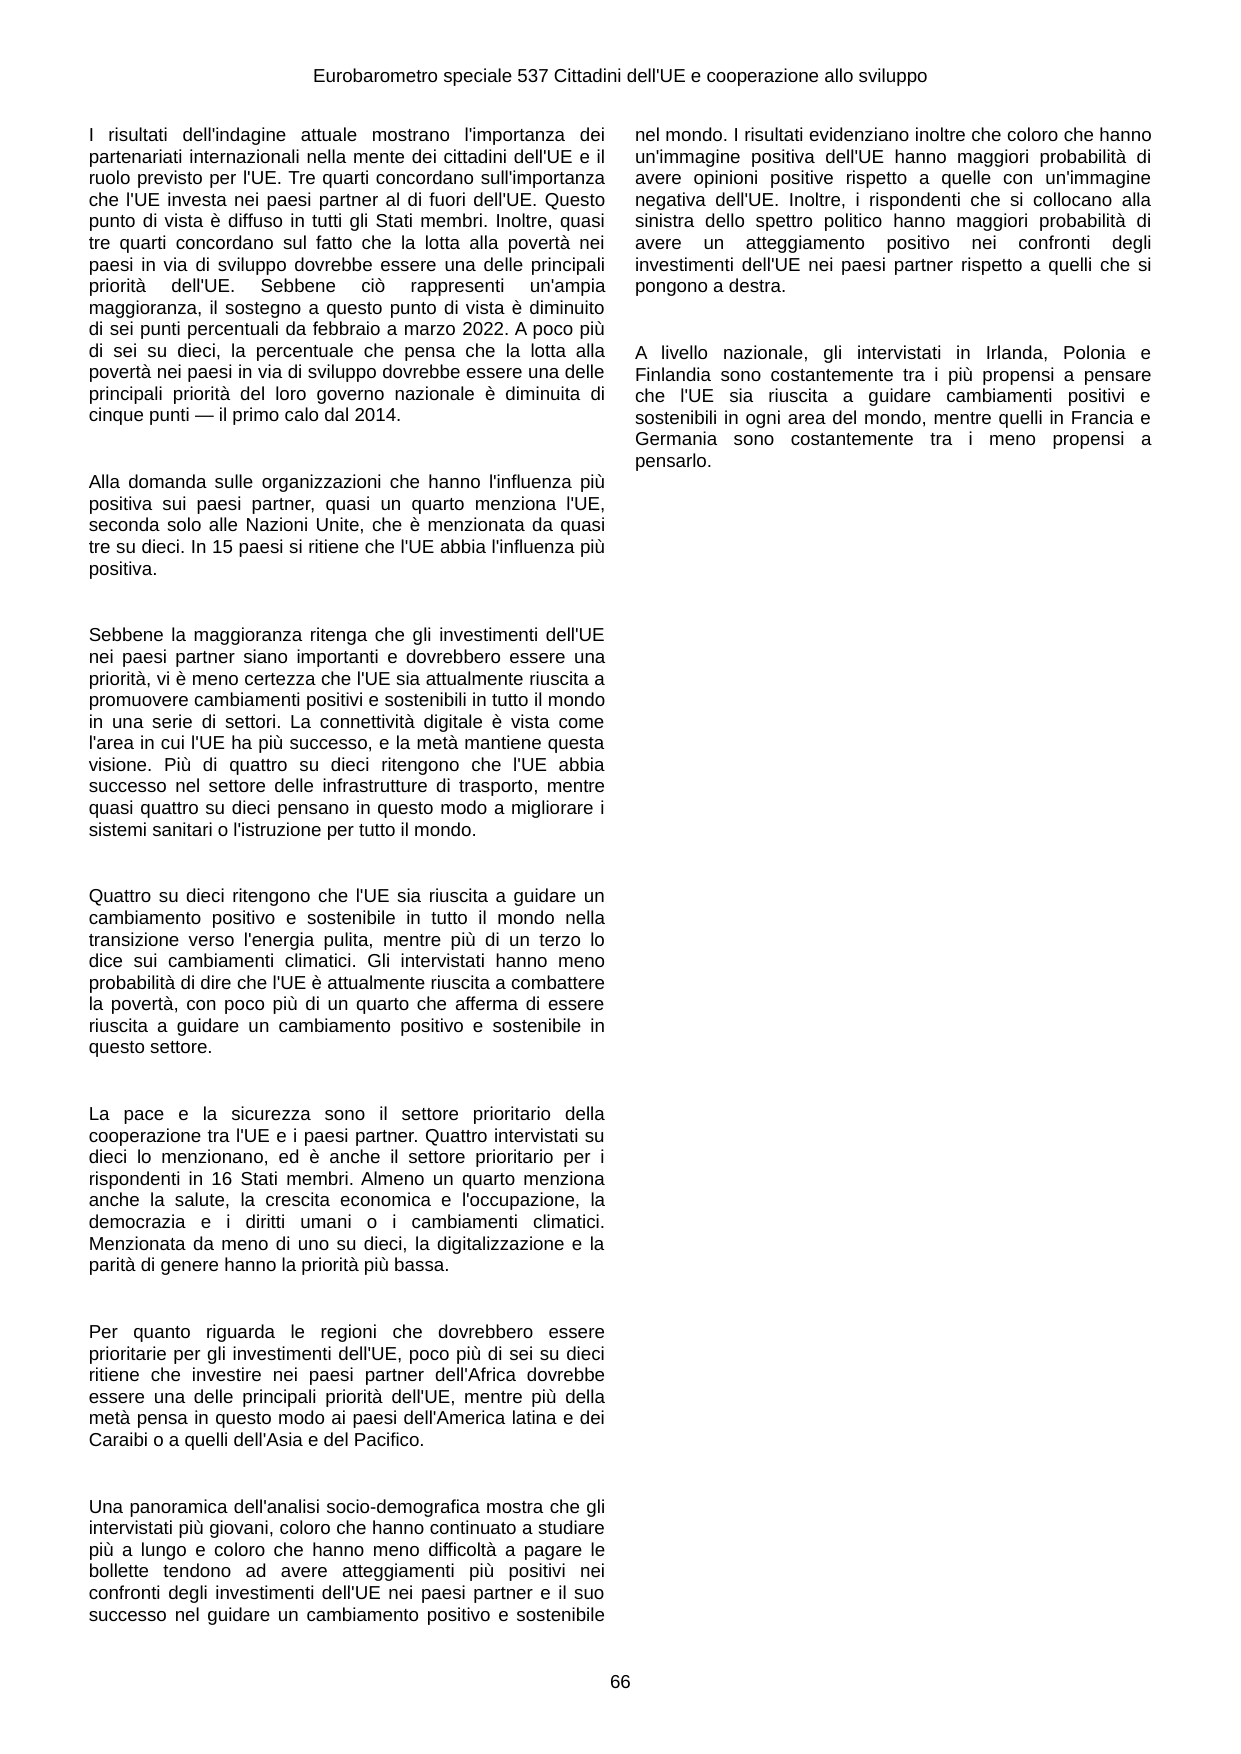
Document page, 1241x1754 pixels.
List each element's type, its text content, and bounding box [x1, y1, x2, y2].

text Quattro su dieci ritengono che l'UE sia riuscita a guidare un cambiamento positivo e sostenibile in tutto il mondo nella transizione verso l'energia pulita, mentre più di un terzo lo dice sui cambiamenti climatici. Gli intervistati hanno meno probabilità di dire che l'UE è attualmente riuscita a combattere la povertà, con poco più di un quarto che afferma di essere riuscita a guidare un cambiamento positivo e sostenibile in questo settore. [88, 885, 605, 1058]
text Sebbene la maggioranza ritenga che gli investimenti dell'UE nei paesi partner siano importanti e dovrebbero essere una priorità, vi è meno certezza che l'UE sia attualmente riuscita a promuovere cambiamenti positivi e sostenibili in tutto il mondo in una serie di settori. La connettività digitale è vista come l'area in cui l'UE ha più successo, e la metà mantiene questa visione. Più di quattro su dieci ritengono che l'UE abbia successo nel settore delle infrastrutture di trasporto, mentre quasi quattro su dieci pensano in questo modo a migliorare i sistemi sanitari o l'istruzione per tutto il mondo. [88, 624, 605, 840]
text A livello nazionale, gli intervistati in Irlanda, Polonia e Finlandia sono costantemente tra i più propensi a pensare che l'UE sia riuscita a guidare cambiamenti positivi e sostenibili in ogni area del mondo, mentre quelli in Francia e Germania sono costantemente tra i meno propensi a pensarlo. [635, 342, 1152, 471]
text Una panoramica dell'analisi socio-demografica mostra che gli intervistati più giovani, coloro che hanno continuato a studiare più a lungo e coloro che hanno meno difficoltà a pagare le bollette tendono ad avere atteggiamenti più positivi nei confronti degli investimenti dell'UE nei paesi partner e il suo successo nel guidare un cambiamento positivo e sostenibile [88, 1496, 605, 1625]
text Per quanto riguarda le regioni che dovrebbero essere prioritarie per gli investimenti dell'UE, poco più di sei su dieci ritiene che investire nei paesi partner dell'Africa dovrebbe essere una delle principali priorità dell'UE, mentre più della metà pensa in questo modo ai paesi dell'America latina e dei Caraibi o a quelli dell'Asia e del Pacifico. [88, 1321, 605, 1450]
text I risultati dell'indagine attuale mostrano l'importanza dei partenariati internazionali nella mente dei cittadini dell'UE e il ruolo previsto per l'UE. Tre quarti concordano sull'importanza che l'UE investa nei paesi partner al di fuori dell'UE. Questo punto di vista è diffuso in tutti gli Stati membri. Inoltre, quasi tre quarti concordano sul fatto che la lotta alla povertà nei paesi in via di sviluppo dovrebbe essere una delle principali priorità dell'UE. Sebbene ciò rappresenti un'ampia maggioranza, il sostegno a questo punto di vista è diminuito di sei punti percentuali da febbraio a marzo 2022. A poco più di sei su dieci, la percentuale che pensa che la lotta alla povertà nei paesi in via di sviluppo dovrebbe essere una delle principali priorità del loro governo nazionale è diminuita di cinque punti — il primo calo dal 2014. [88, 124, 605, 426]
text Alla domanda sulle organizzazioni che hanno l'influenza più positiva sui paesi partner, quasi un quarto menziona l'UE, seconda solo alle Nazioni Unite, che è menzionata da quasi tre su dieci. In 15 paesi si ritiene che l'UE abbia l'influenza più positiva. [88, 471, 605, 579]
text nel mondo. I risultati evidenziano inoltre che coloro che hanno un'immagine positiva dell'UE hanno maggiori probabilità di avere opinioni positive rispetto a quelle con un'immagine negativa dell'UE. Inoltre, i rispondenti che si collocano alla sinistra dello spettro politico hanno maggiori probabilità di avere un atteggiamento positivo nei confronti degli investimenti dell'UE nei paesi partner rispetto a quelli che si pongono a destra. [635, 124, 1152, 296]
text La pace e la sicurezza sono il settore prioritario della cooperazione tra l'UE e i paesi partner. Quattro intervistati su dieci lo menzionano, ed è anche il settore prioritario per i rispondenti in 16 Stati membri. Almeno un quarto menziona anche la salute, la crescita economica e l'occupazione, la democrazia e i diritti umani o i cambiamenti climatici. Menzionata da meno di uno su dieci, la digitalizzazione e la parità di genere hanno la priorità più bassa. [88, 1103, 605, 1276]
